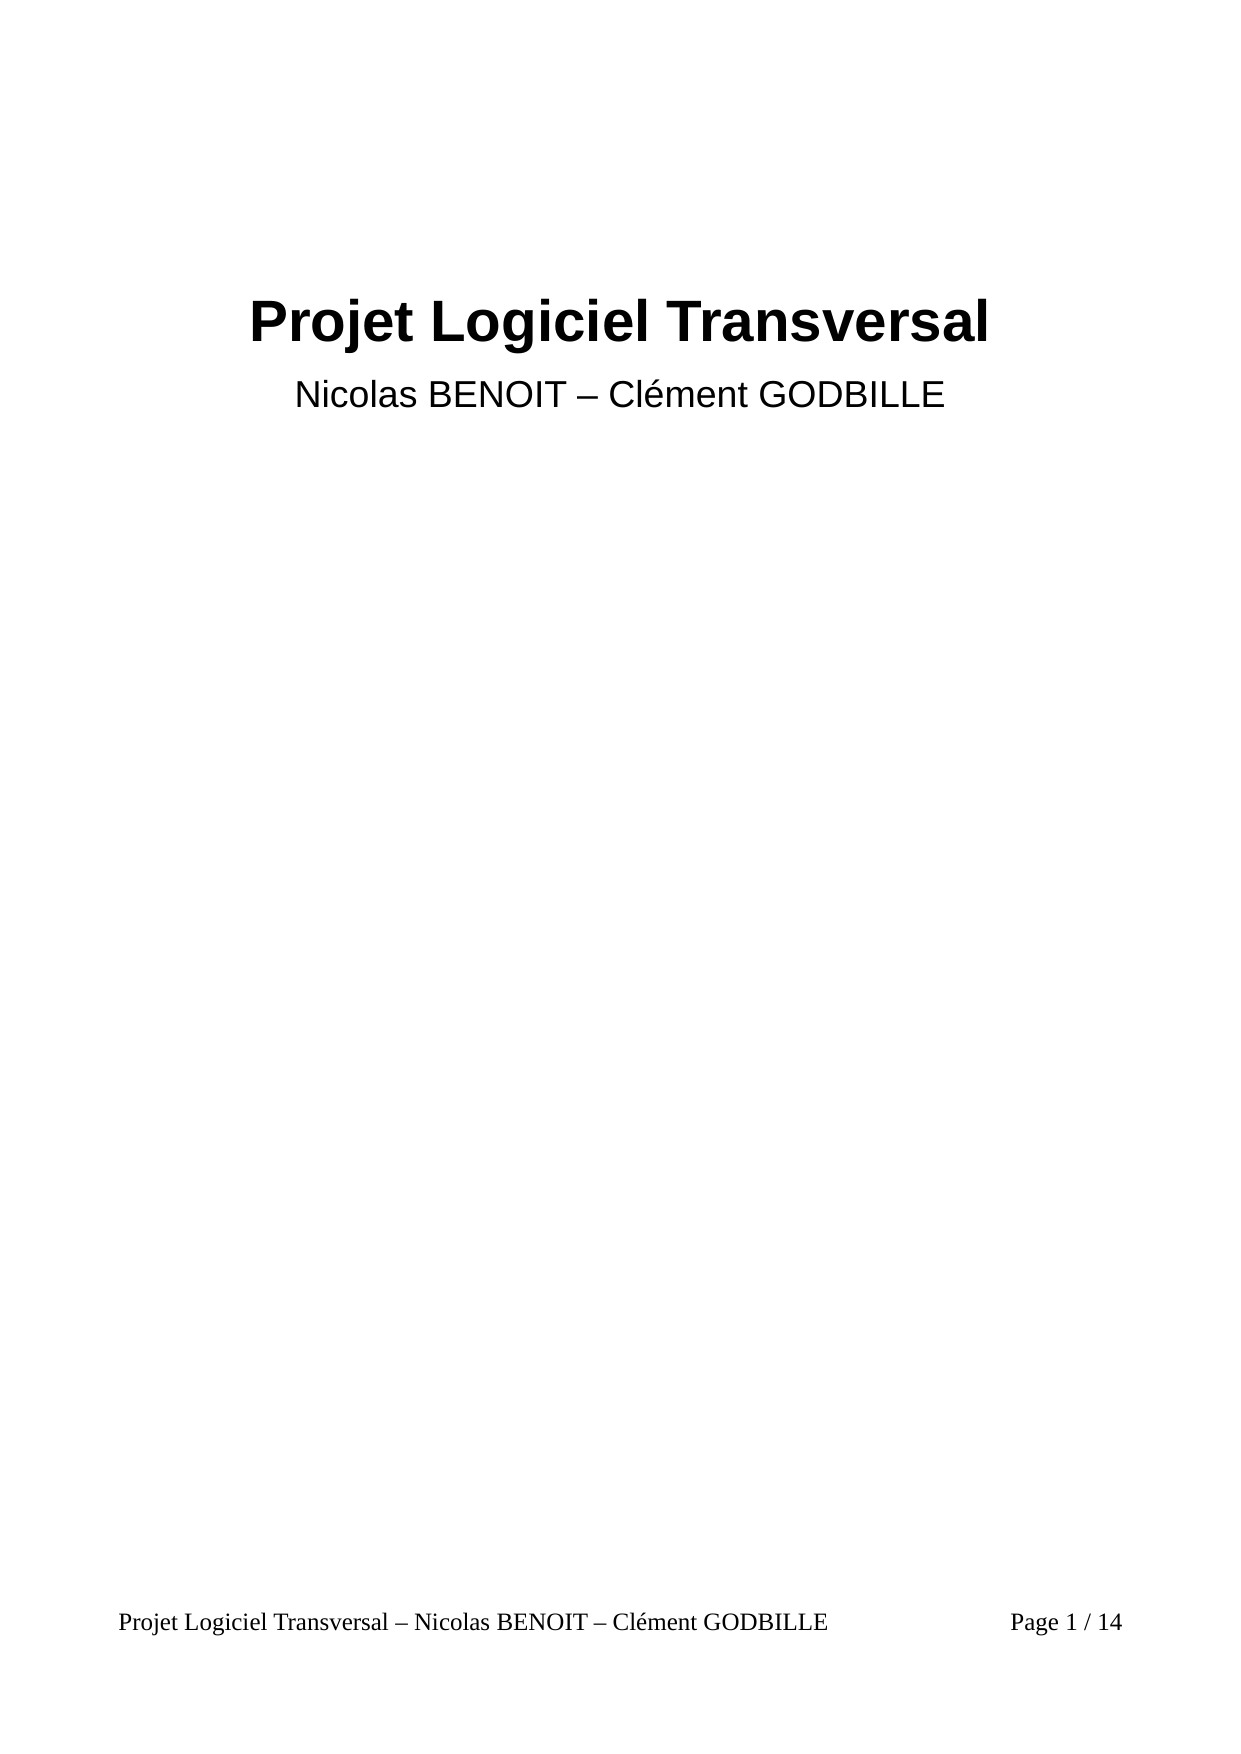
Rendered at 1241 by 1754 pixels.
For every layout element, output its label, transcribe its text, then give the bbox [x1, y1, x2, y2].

subtitle Nicolas BENOIT – Clément GODBILLE [118, 373, 1122, 416]
title Projet Logiciel Transversal [118, 287, 1122, 354]
